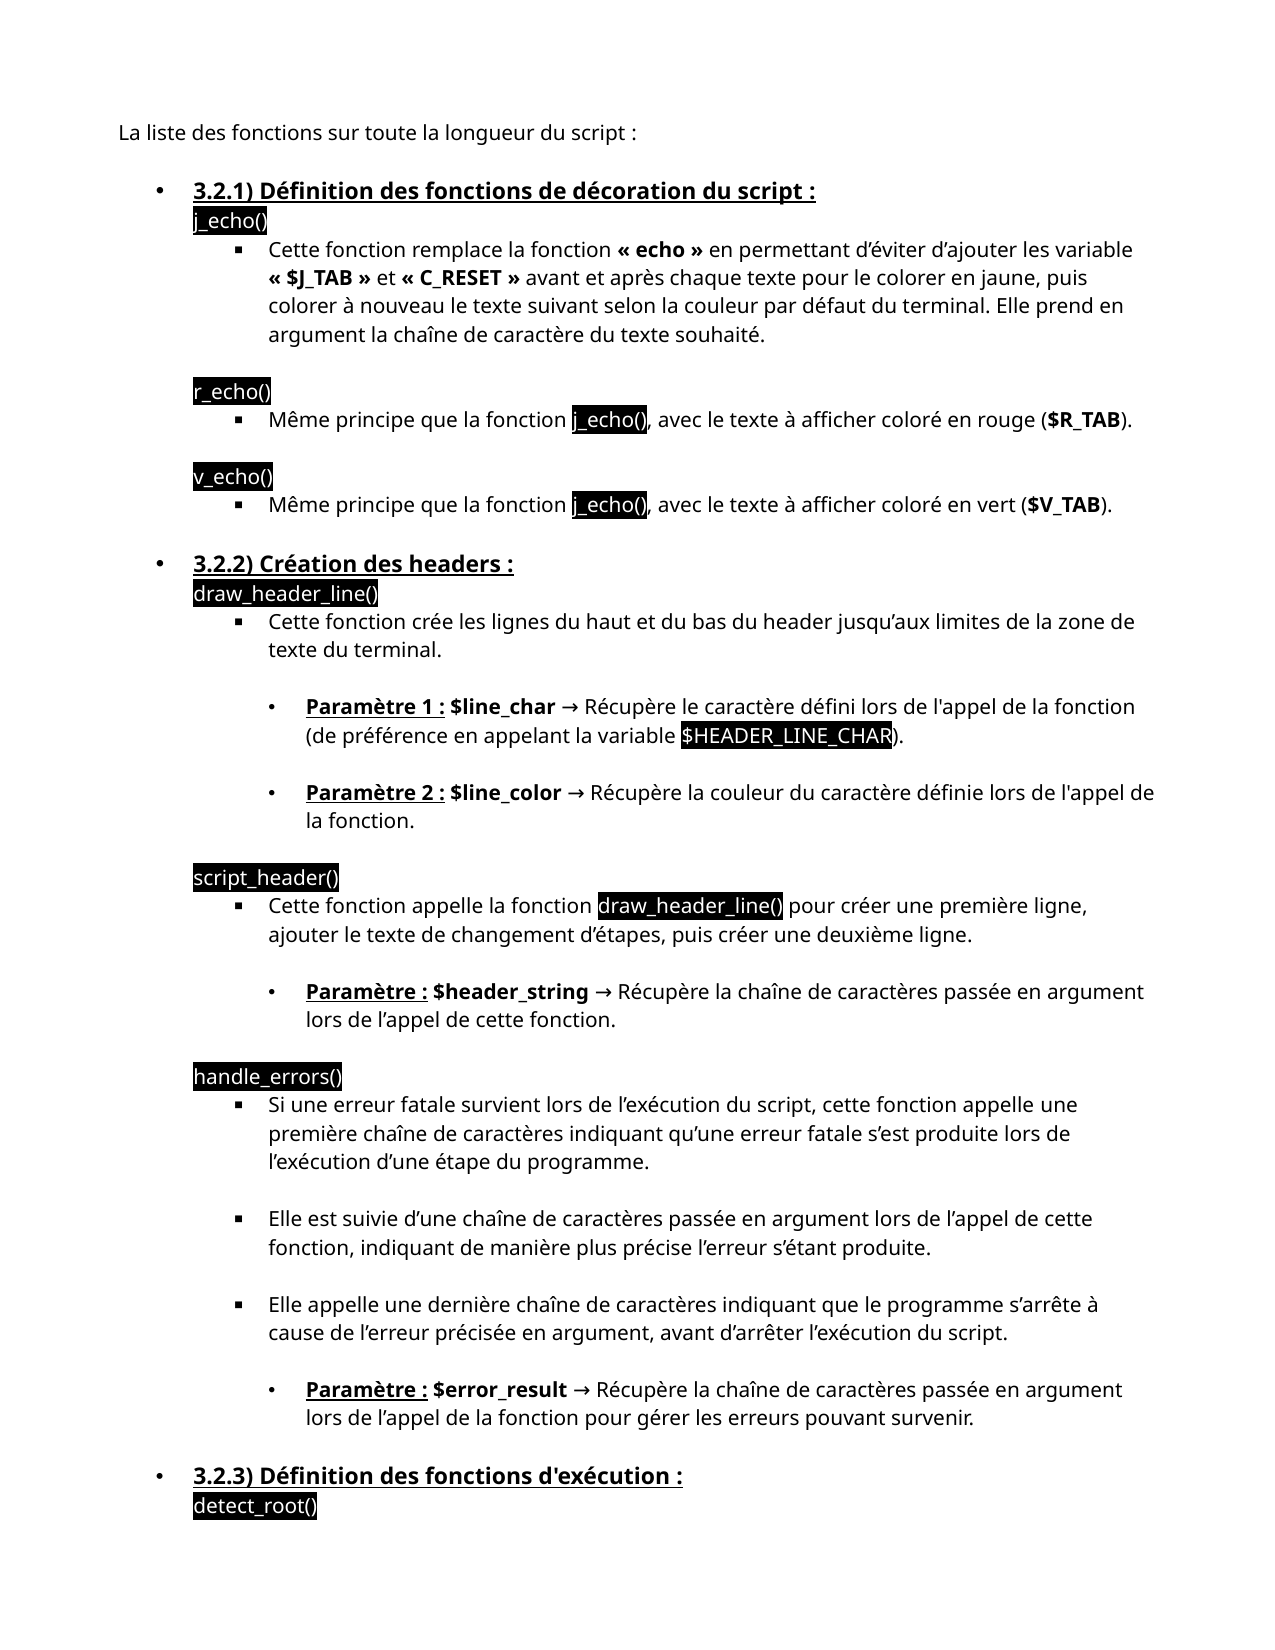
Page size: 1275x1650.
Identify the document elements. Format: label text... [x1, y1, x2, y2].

list Elle appelle une dernière chaîne de caractères indiquant que le programme s’arrête à cause de l’erreur précisée en argument, avant d’arrêter l’exécution du script. [231, 1290, 1157, 1347]
list Paramètre : $header_string → Récupère la chaîne de caractères passée en argument lors de l’appel de cette fonction. [268, 977, 1157, 1034]
list handle_errors() [156, 1062, 1157, 1091]
list Elle est suivie d’une chaîne de caractères passée en argument lors de l’appel de cette fonction, indiquant de manière plus précise l’erreur s’étant produite. [231, 1204, 1157, 1261]
list Même principe que la fonction j_echo(), avec le texte à afficher coloré en vert ($V_TAB). [231, 491, 1157, 519]
list Paramètre : $error_result → Récupère la chaîne de caractères passée en argument lors de l’appel de la fonction pour gérer les erreurs pouvant survenir. [268, 1375, 1157, 1432]
list j_echo() [156, 206, 1157, 235]
list draw_header_line() [156, 579, 1157, 607]
list Si une erreur fatale survient lors de l’exécution du script, cette fonction appelle une première chaîne de caractères indiquant qu’une erreur fatale s’est produite lors de l’exécution d’une étape du programme. [231, 1091, 1157, 1176]
list 3.2.3) Définition des fonctions d'exécution : [156, 1460, 1157, 1492]
list detect_root() [156, 1492, 1157, 1520]
list r_echo() [156, 377, 1157, 405]
list Paramètre 2 : $line_color → Récupère la couleur du caractère définie lors de l'appel de la fonction. [268, 778, 1157, 835]
list Paramètre 1 : $line_char → Récupère le caractère défini lors de l'appel de la fonction (de préférence en appelant la variable $HEADER_LINE_CHAR). [268, 692, 1157, 749]
text La liste des fonctions sur toute la longueur du script : [118, 118, 1157, 147]
list 3.2.1) Définition des fonctions de décoration du script : [156, 175, 1157, 206]
list v_echo() [156, 462, 1157, 491]
list Cette fonction remplace la fonction « echo » en permettant d’éviter d’ajouter les variable « $J_TAB » et « C_RESET » avant et après chaque texte pour le colorer en jaune, puis colorer à nouveau le texte suivant selon la couleur par défaut du terminal. Elle prend en argument la chaîne de caractère du texte souhaité. [231, 235, 1157, 348]
list Même principe que la fonction j_echo(), avec le texte à afficher coloré en rouge ($R_TAB). [231, 405, 1157, 434]
list Cette fonction crée les lignes du haut et du bas du header jusqu’aux limites de la zone de texte du terminal. [231, 607, 1157, 664]
list Cette fonction appelle la fonction draw_header_line() pour créer une première ligne, ajouter le texte de changement d’étapes, puis créer une deuxième ligne. [231, 892, 1157, 948]
list 3.2.2) Création des headers : [156, 547, 1157, 579]
list script_header() [156, 863, 1157, 892]
